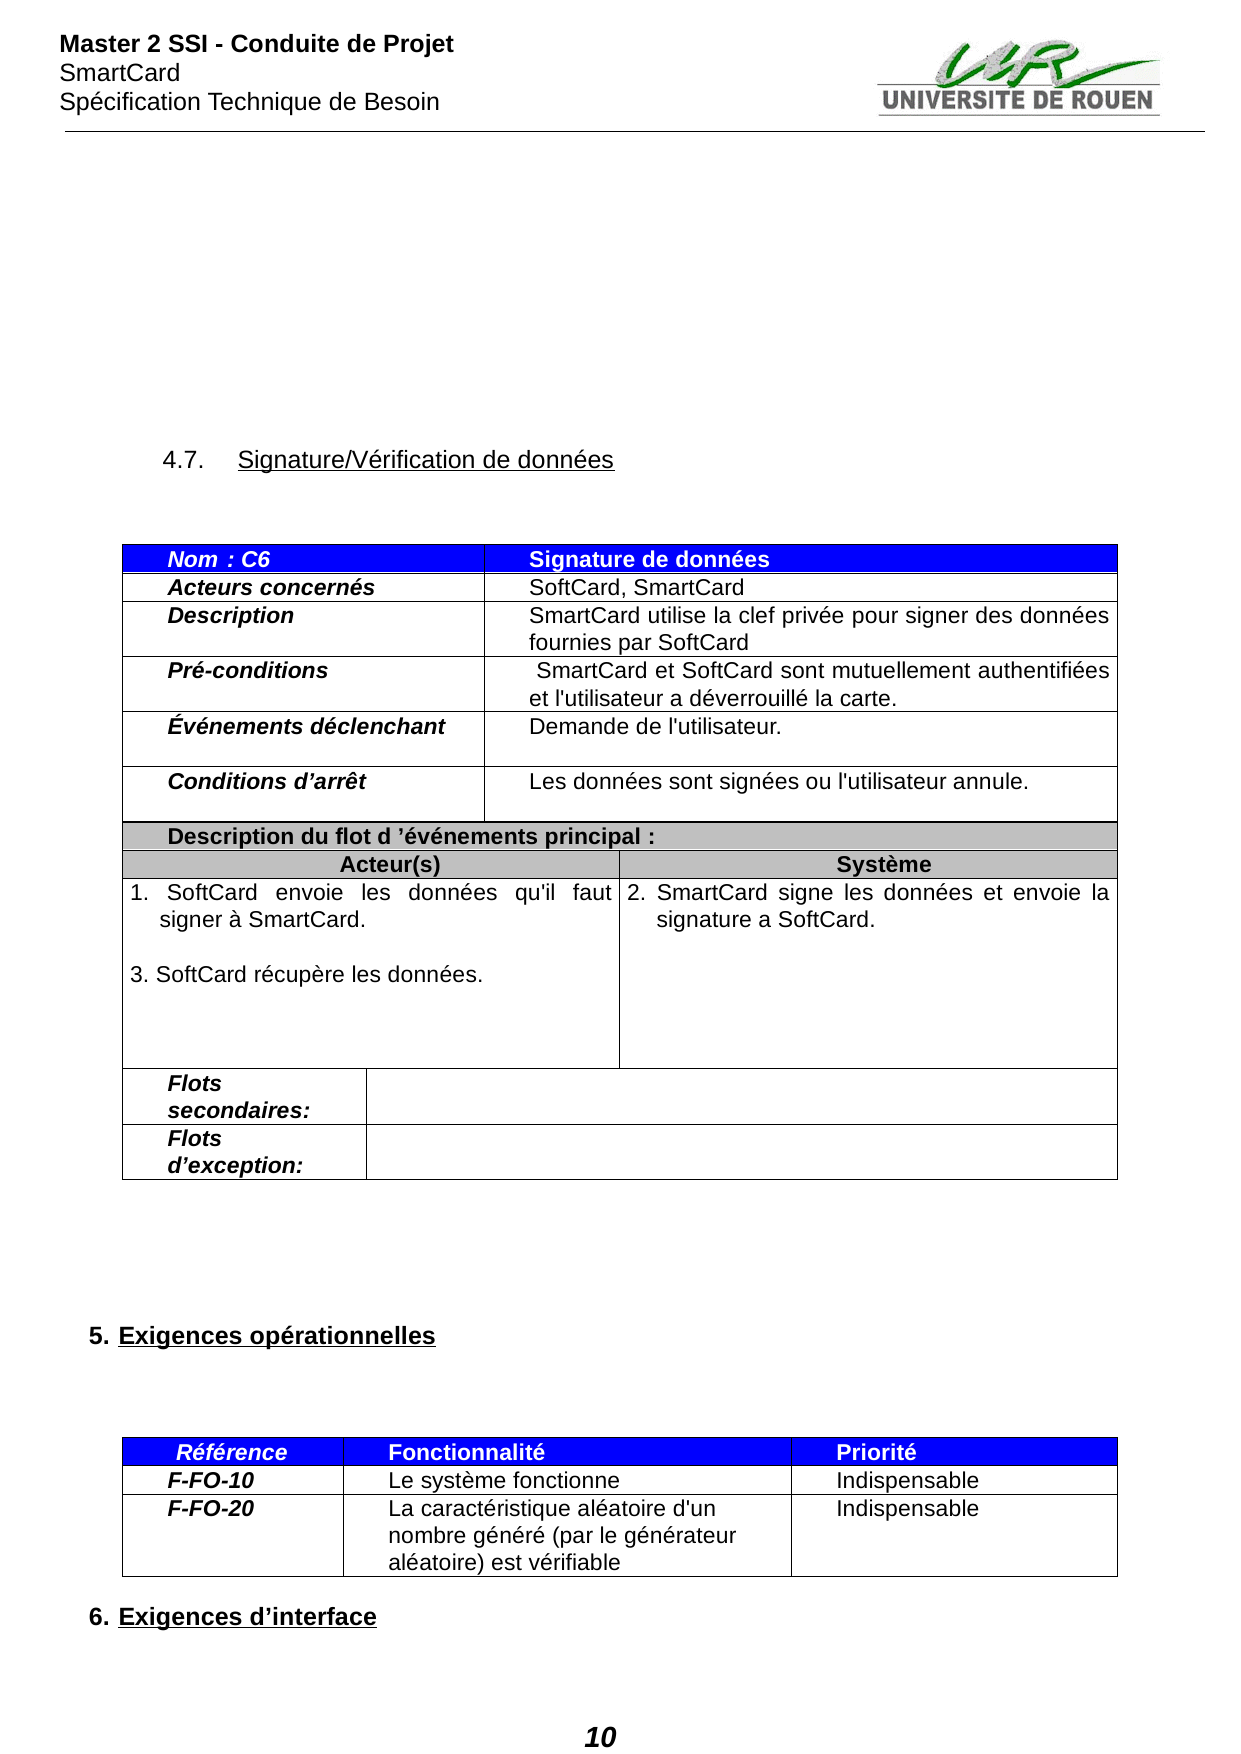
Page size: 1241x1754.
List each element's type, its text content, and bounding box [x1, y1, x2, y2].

table_header Priorité [792, 1438, 1117, 1465]
table_cell Système [620, 851, 1117, 878]
subtitle Exigences opérationnelles [89, 1321, 1181, 1350]
table_cell 2. SmartCard signe les données et envoie la signature a SoftCard. [620, 879, 1117, 1068]
table_cell Pré-conditions [123, 657, 484, 711]
table_cell Description du flot d ’événements principal : [123, 823, 1117, 849]
table_cell Les données sont signées ou l'utilisateur annule. [485, 767, 1117, 821]
table_cell Conditions d’arrêt [123, 767, 484, 821]
subtitle Exigences d’interface [89, 1602, 1181, 1631]
subtitle 4.7. Signature/Vérification de données [162, 444, 1181, 474]
table_cell La caractéristique aléatoire d'un nombre généré (par le générateur aléatoire) est vérifiable [344, 1495, 791, 1576]
table_cell Description [123, 602, 484, 656]
table_cell Événements déclenchant [123, 712, 484, 766]
table_cell SmartCard et SoftCard sont mutuellement authentifiées et l'utilisateur a déverrouillé la carte. [485, 657, 1117, 711]
table_cell SoftCard, SmartCard [485, 574, 1117, 601]
table_cell Acteurs concernés [123, 574, 484, 601]
table_header Nom : C6 [123, 545, 484, 572]
table_cell 1. SoftCard envoie les données qu'il faut signer à SmartCard. 3. SoftCard récupère les données. [123, 879, 619, 1068]
table_cell Flots secondaires: [123, 1069, 366, 1123]
table_cell Indispensable [792, 1495, 1117, 1576]
table_header Référence [123, 1438, 343, 1465]
table_header Signature de données [485, 545, 1117, 572]
table_cell [367, 1125, 1117, 1179]
table_cell Flots d’exception: [123, 1125, 366, 1179]
table_cell SmartCard utilise la clef privée pour signer des données fournies par SoftCard [485, 602, 1117, 656]
picture [872, 32, 1170, 118]
table_cell Indispensable [792, 1466, 1117, 1493]
table_cell Demande de l'utilisateur. [485, 712, 1117, 766]
table_header Fonctionnalité [344, 1438, 791, 1465]
table_cell Le système fonctionne [344, 1466, 791, 1493]
table_cell Acteur(s) [123, 851, 619, 878]
table_cell F-FO-20 [123, 1495, 343, 1576]
table_cell F-FO-10 [123, 1466, 343, 1493]
table_cell [367, 1069, 1117, 1123]
